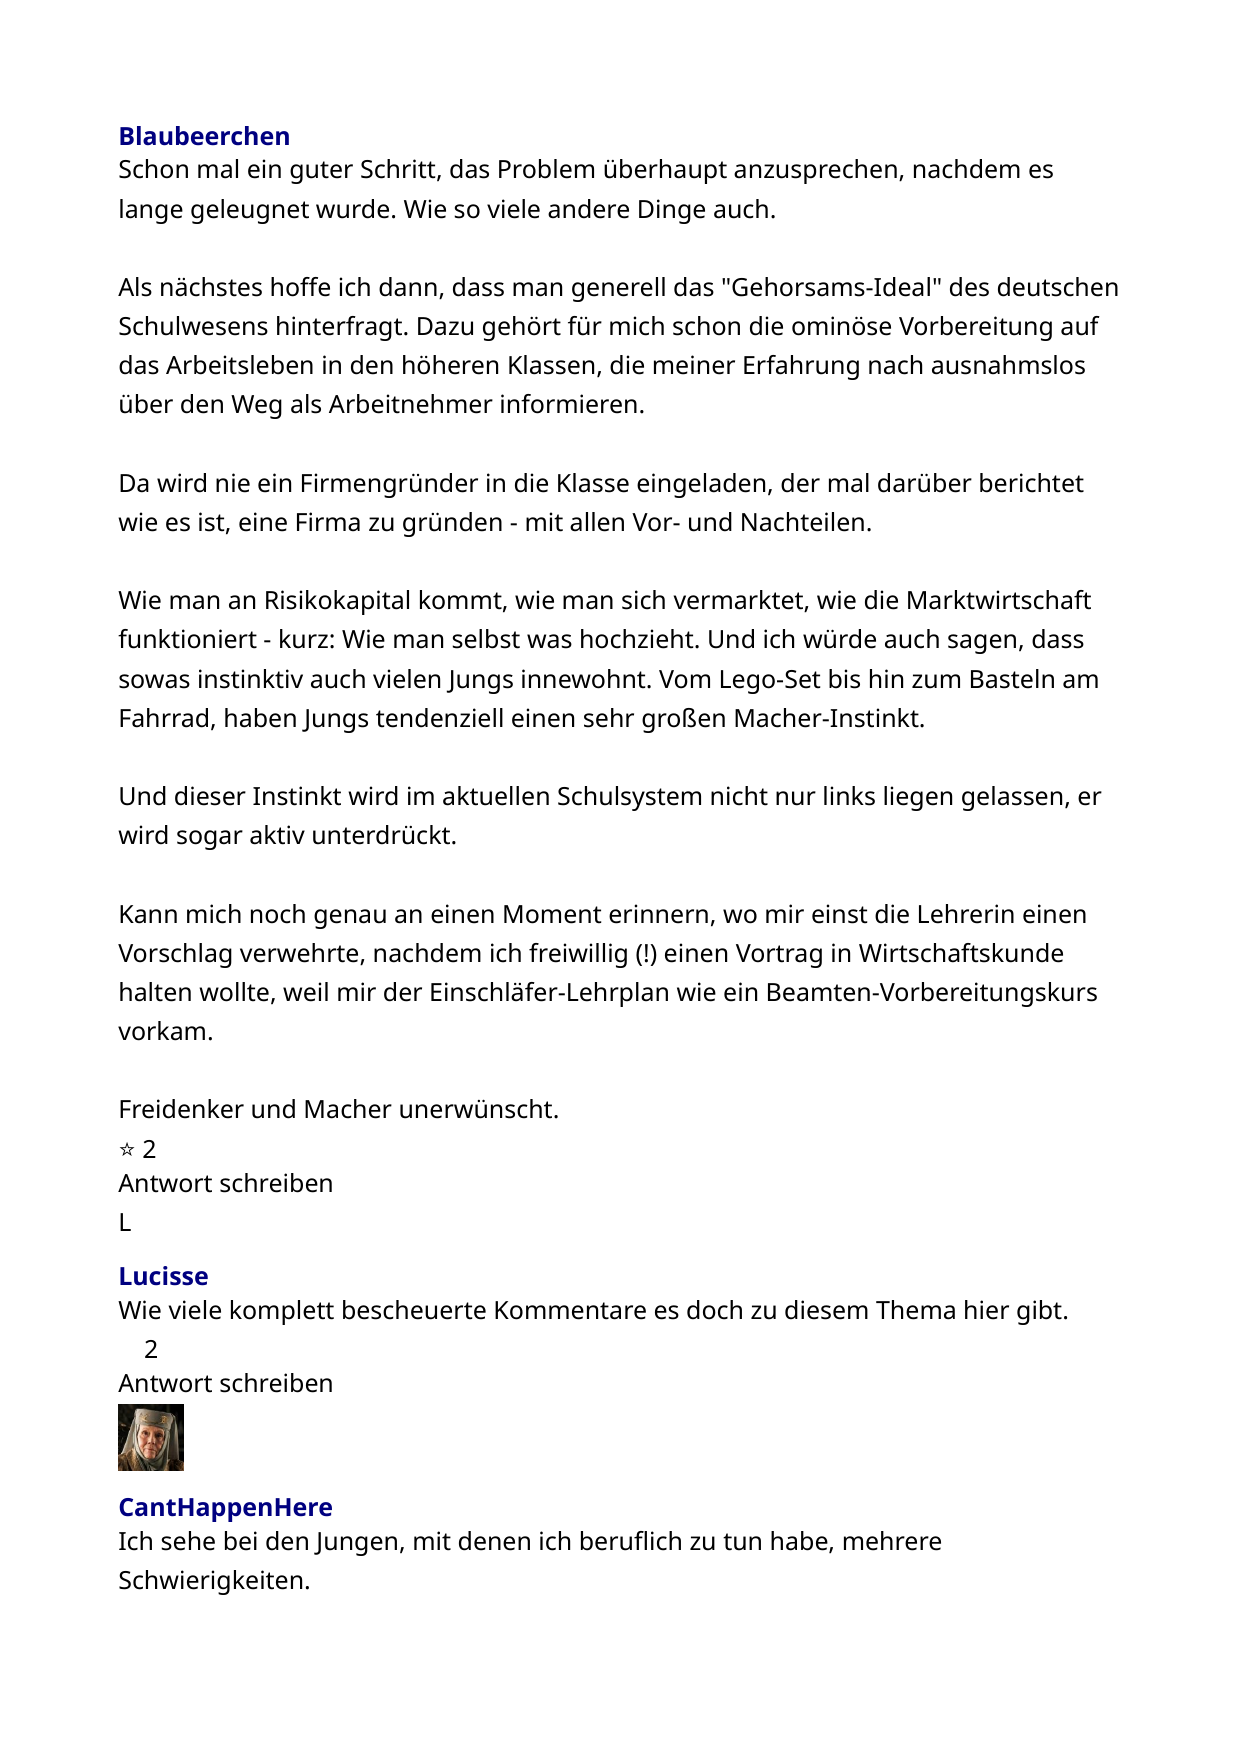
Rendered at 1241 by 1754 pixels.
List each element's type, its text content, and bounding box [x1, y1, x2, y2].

text Wie viele komplett bescheuerte Kommentare es doch zu diesem Thema hier gibt. [118, 1292, 1122, 1326]
text 🤨 2 [118, 1332, 1122, 1366]
text Ich sehe bei den Jungen, mit denen ich beruflich zu tun habe, mehrere Schwierigkeiten. [118, 1523, 1122, 1597]
subtitle CantHappenHere [118, 1489, 1122, 1523]
subtitle Lucisse [118, 1258, 1122, 1292]
text L [118, 1204, 1122, 1239]
text Antwort schreiben [118, 1366, 1122, 1400]
text Schon mal ein guter Schritt, das Problem überhaupt anzusprechen, nachdem es lange geleugnet wurde. Wie so viele andere Dinge auch. Als nächstes hoffe ich dann, dass man generell das "Gehorsams-Ideal" des deutschen Schulwesens hinterfragt. Dazu gehört für mich schon die ominöse Vorbereitung auf das Arbeitsleben in den höheren Klassen, die meiner Erfahrung nach ausnahmslos über den Weg als Arbeitnehmer informieren. Da wird nie ein Firmengründer in die Klasse eingeladen, der mal darüber berichtet wie es ist, eine Firma zu gründen - mit allen Vor- und Nachteilen. Wie man an Risikokapital kommt, wie man sich vermarktet, wie die Marktwirtschaft funktioniert - kurz: Wie man selbst was hochzieht. Und ich würde auch sagen, dass sowas instinktiv auch vielen Jungs innewohnt. Vom Lego-Set bis hin zum Basteln am Fahrrad, haben Jungs tendenziell einen sehr großen Macher-Instinkt. Und dieser Instinkt wird im aktuellen Schulsystem nicht nur links liegen gelassen, er wird sogar aktiv unterdrückt. Kann mich noch genau an einen Moment erinnern, wo mir einst die Lehrerin einen Vorschlag verwehrte, nachdem ich freiwillig (!) einen Vortrag in Wirtschaftskunde halten wollte, weil mir der Einschläfer-Lehrplan wie ein Beamten-Vorbereitungskurs vorkam. Freidenker und Macher unerwünscht. [118, 152, 1122, 1126]
text ⭐️ 2 [118, 1131, 1122, 1165]
text Antwort schreiben [118, 1165, 1122, 1199]
picture [118, 1404, 184, 1471]
subtitle Blaubeerchen [118, 118, 1122, 152]
